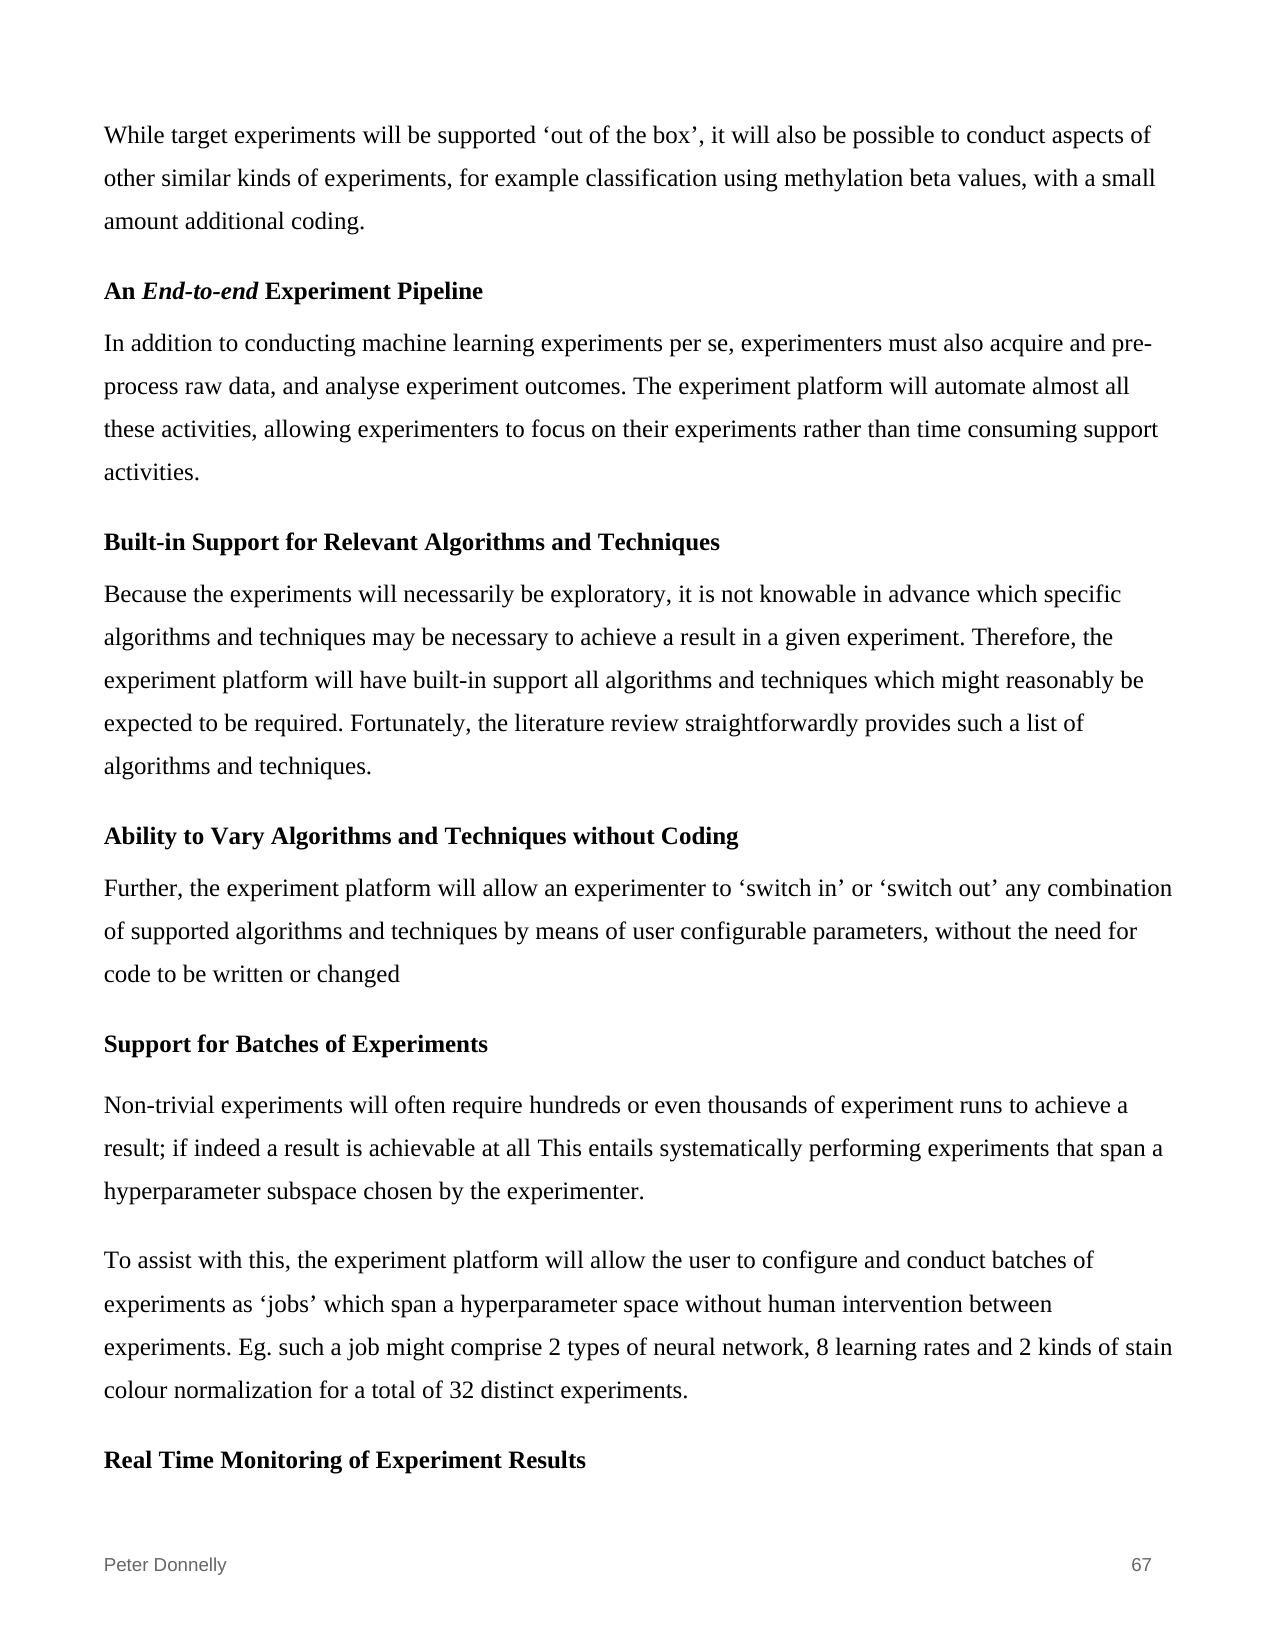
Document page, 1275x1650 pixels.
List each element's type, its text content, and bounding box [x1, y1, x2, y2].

text An End-to-end Experiment Pipeline [103, 276, 1181, 304]
text In addition to conducting machine learning experiments per se, experimenters must also acquire and pre-process raw data, and analyse experiment outcomes. The experiment platform will automate almost all these activities, allowing experimenters to focus on their experiments rather than time consuming support activities. [103, 328, 1181, 486]
text While target experiments will be supported ‘out of the box’, it will also be possible to conduct aspects of other similar kinds of experiments, for example classification using methylation beta values, with a small amount additional coding. [103, 120, 1181, 235]
text To assist with this, the experiment platform will allow the user to configure and conduct batches of experiments as ‘jobs’ which span a hyperparameter space without human intervention between experiments. Eg. such a job might comprise 2 types of neural network, 8 learning rates and 2 kinds of stain colour normalization for a total of 32 distinct experiments. [103, 1246, 1181, 1404]
text Non-trivial experiments will often require hundreds or even thousands of experiment runs to achieve a result; if indeed a result is achievable at all This entails systematically performing experiments that span a hyperparameter subspace chosen by the experimenter. [103, 1090, 1181, 1205]
text Real Time Monitoring of Experiment Results [103, 1445, 1181, 1473]
text Support for Batches of Experiments [103, 1029, 1181, 1058]
text Built-in Support for Relevant Algorithms and Techniques [103, 527, 1181, 556]
text Further, the experiment platform will allow an experimenter to ‘switch in’ or ‘switch out’ any combination of supported algorithms and techniques by means of user configurable parameters, without the need for code to be written or changed [103, 873, 1181, 988]
text Ability to Vary Algorithms and Techniques without Coding [103, 821, 1181, 850]
text Because the experiments will necessarily be exploratory, it is not knowable in advance which specific algorithms and techniques may be necessary to achieve a result in a given experiment. Therefore, the experiment platform will have built-in support all algorithms and techniques which might reasonably be expected to be required. Fortunately, the literature review straightforwardly provides such a list of algorithms and techniques. [103, 579, 1181, 780]
